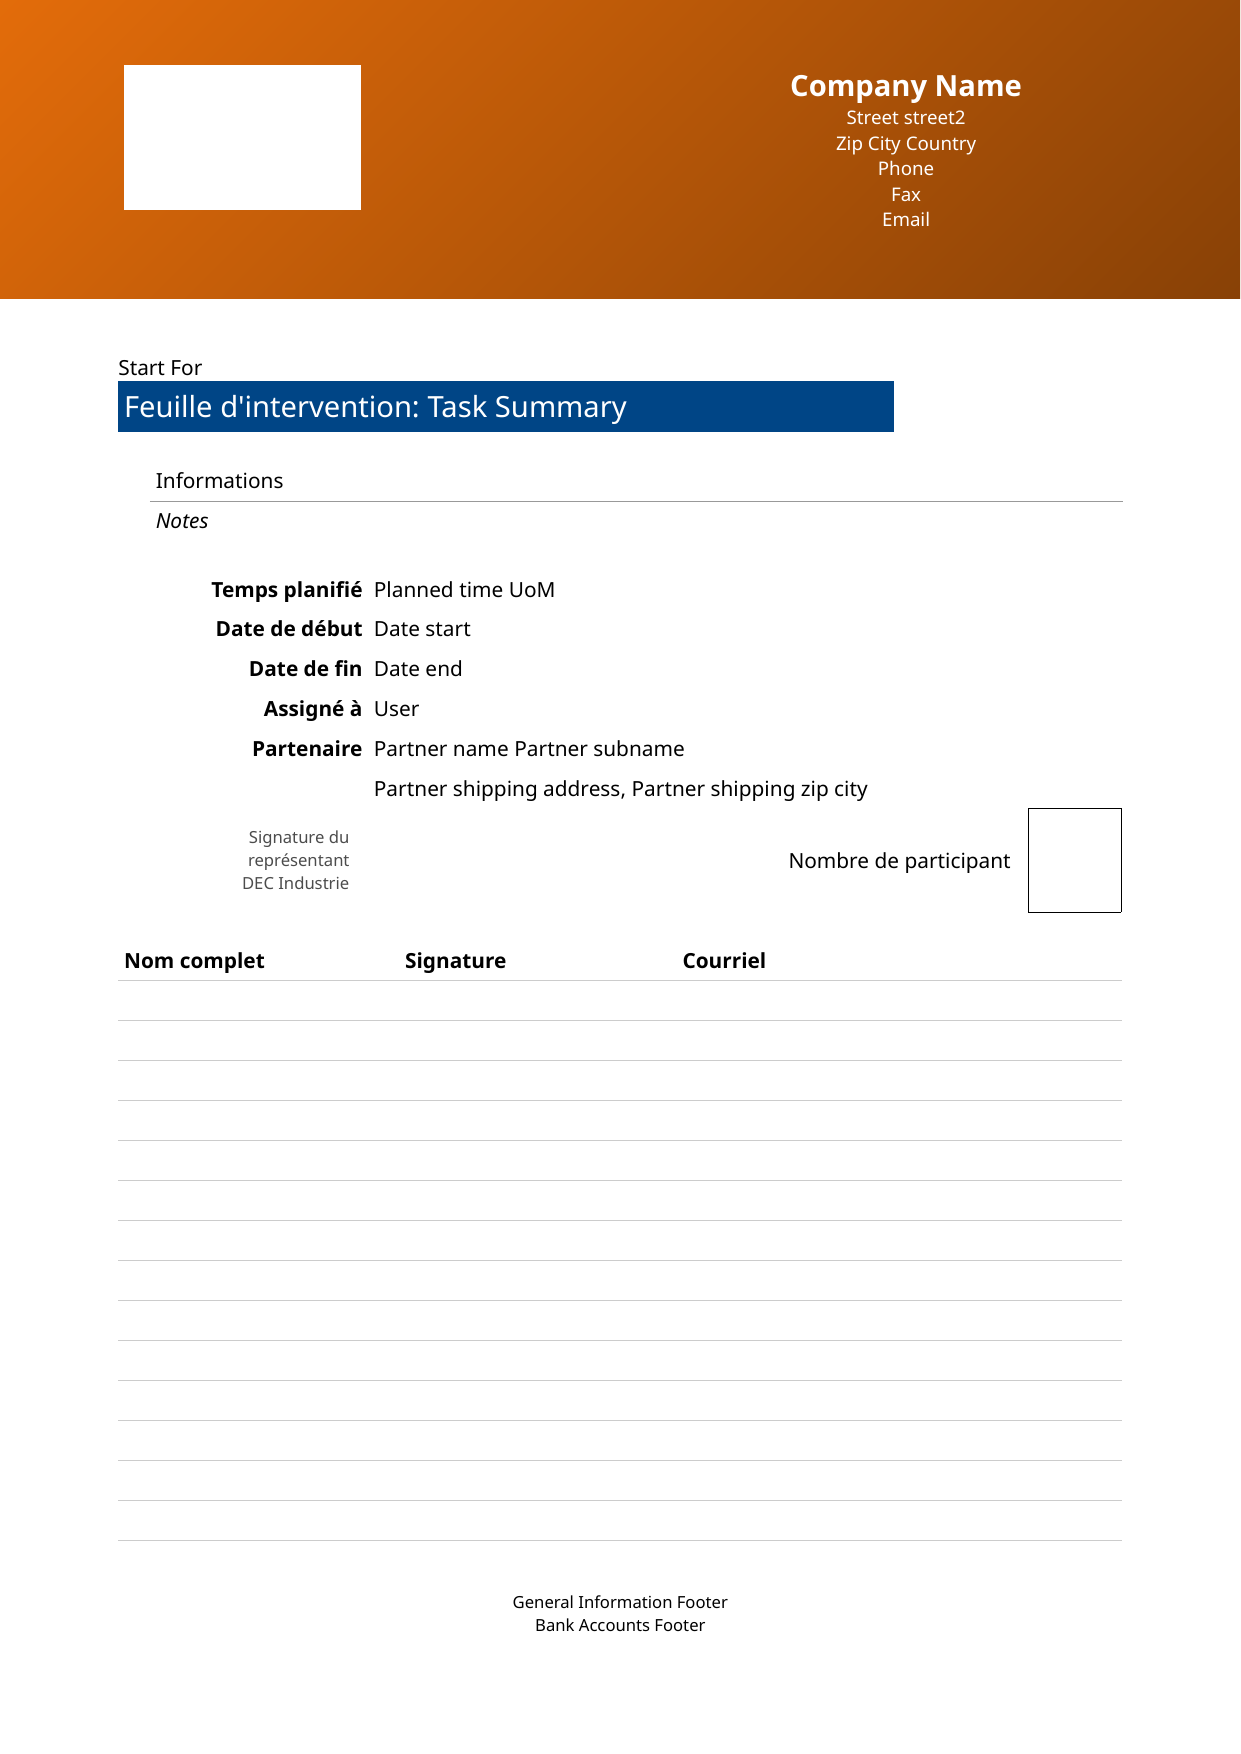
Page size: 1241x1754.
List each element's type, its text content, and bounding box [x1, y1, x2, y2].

table_cell Date end [368, 649, 1122, 689]
table_cell Date de début [118, 609, 368, 649]
table_cell [677, 1141, 1122, 1180]
table_cell [399, 1221, 677, 1260]
table_cell [118, 1021, 399, 1060]
table_cell [118, 1061, 399, 1100]
table_cell [677, 1421, 1122, 1460]
table_header Signature du représentant DEC Industrie [189, 808, 367, 912]
table_cell [399, 1461, 677, 1500]
table_cell [118, 1301, 399, 1340]
table_cell [677, 1341, 1122, 1380]
table_cell [118, 1261, 399, 1300]
table_cell [677, 1061, 1122, 1100]
table_cell [118, 1421, 399, 1460]
table_header [1029, 809, 1121, 912]
table_cell Partner shipping address, Partner shipping zip city [368, 769, 1122, 808]
table_cell [677, 1261, 1122, 1300]
table_cell [118, 981, 399, 1020]
table_cell [118, 1101, 399, 1140]
table_cell [677, 1501, 1122, 1540]
table_header Planned time UoM [368, 569, 1122, 609]
table_cell Notes [150, 502, 1122, 541]
table_header Informations [150, 461, 1122, 501]
table_header [894, 381, 1122, 432]
table_cell [399, 1381, 677, 1420]
table_header Nombre de participant [367, 808, 1028, 912]
table_header Feuille d'intervention: Task Summary [118, 381, 894, 432]
table_cell [677, 1381, 1122, 1420]
table_cell Assigné à [118, 689, 368, 728]
table_header [118, 808, 188, 912]
table_cell [118, 1381, 399, 1420]
table_cell [399, 1261, 677, 1300]
table_cell [677, 1301, 1122, 1340]
table_cell [677, 1221, 1122, 1260]
table_header Courriel [677, 941, 1122, 980]
table_cell Partner name Partner subname [368, 729, 1122, 768]
table_cell Partenaire [118, 729, 368, 808]
table_header Temps planifié [118, 569, 368, 609]
table_cell [399, 1181, 677, 1220]
table_cell [677, 1181, 1122, 1220]
table_cell [399, 981, 677, 1020]
table_header Nom complet [118, 941, 399, 980]
table_cell [118, 1221, 399, 1260]
table_cell [399, 1421, 677, 1460]
table_header Signature [399, 941, 677, 980]
table_cell Date de fin [118, 649, 368, 689]
table_cell [118, 1341, 399, 1380]
table_cell [118, 1141, 399, 1180]
table_cell [677, 1461, 1122, 1500]
text Start For [118, 353, 1122, 381]
table_cell User [368, 689, 1122, 728]
table_cell [118, 1181, 399, 1220]
table_cell [399, 1061, 677, 1100]
table_cell [399, 1141, 677, 1180]
table_cell [677, 1101, 1122, 1140]
table_cell [399, 1341, 677, 1380]
table_cell [399, 1301, 677, 1340]
table_cell [118, 1501, 399, 1540]
table_cell [399, 1101, 677, 1140]
table_cell [677, 1021, 1122, 1060]
table_cell Date start [368, 609, 1122, 649]
table_cell [399, 1501, 677, 1540]
table_cell [677, 981, 1122, 1020]
table_cell [399, 1021, 677, 1060]
table_cell [118, 1461, 399, 1500]
